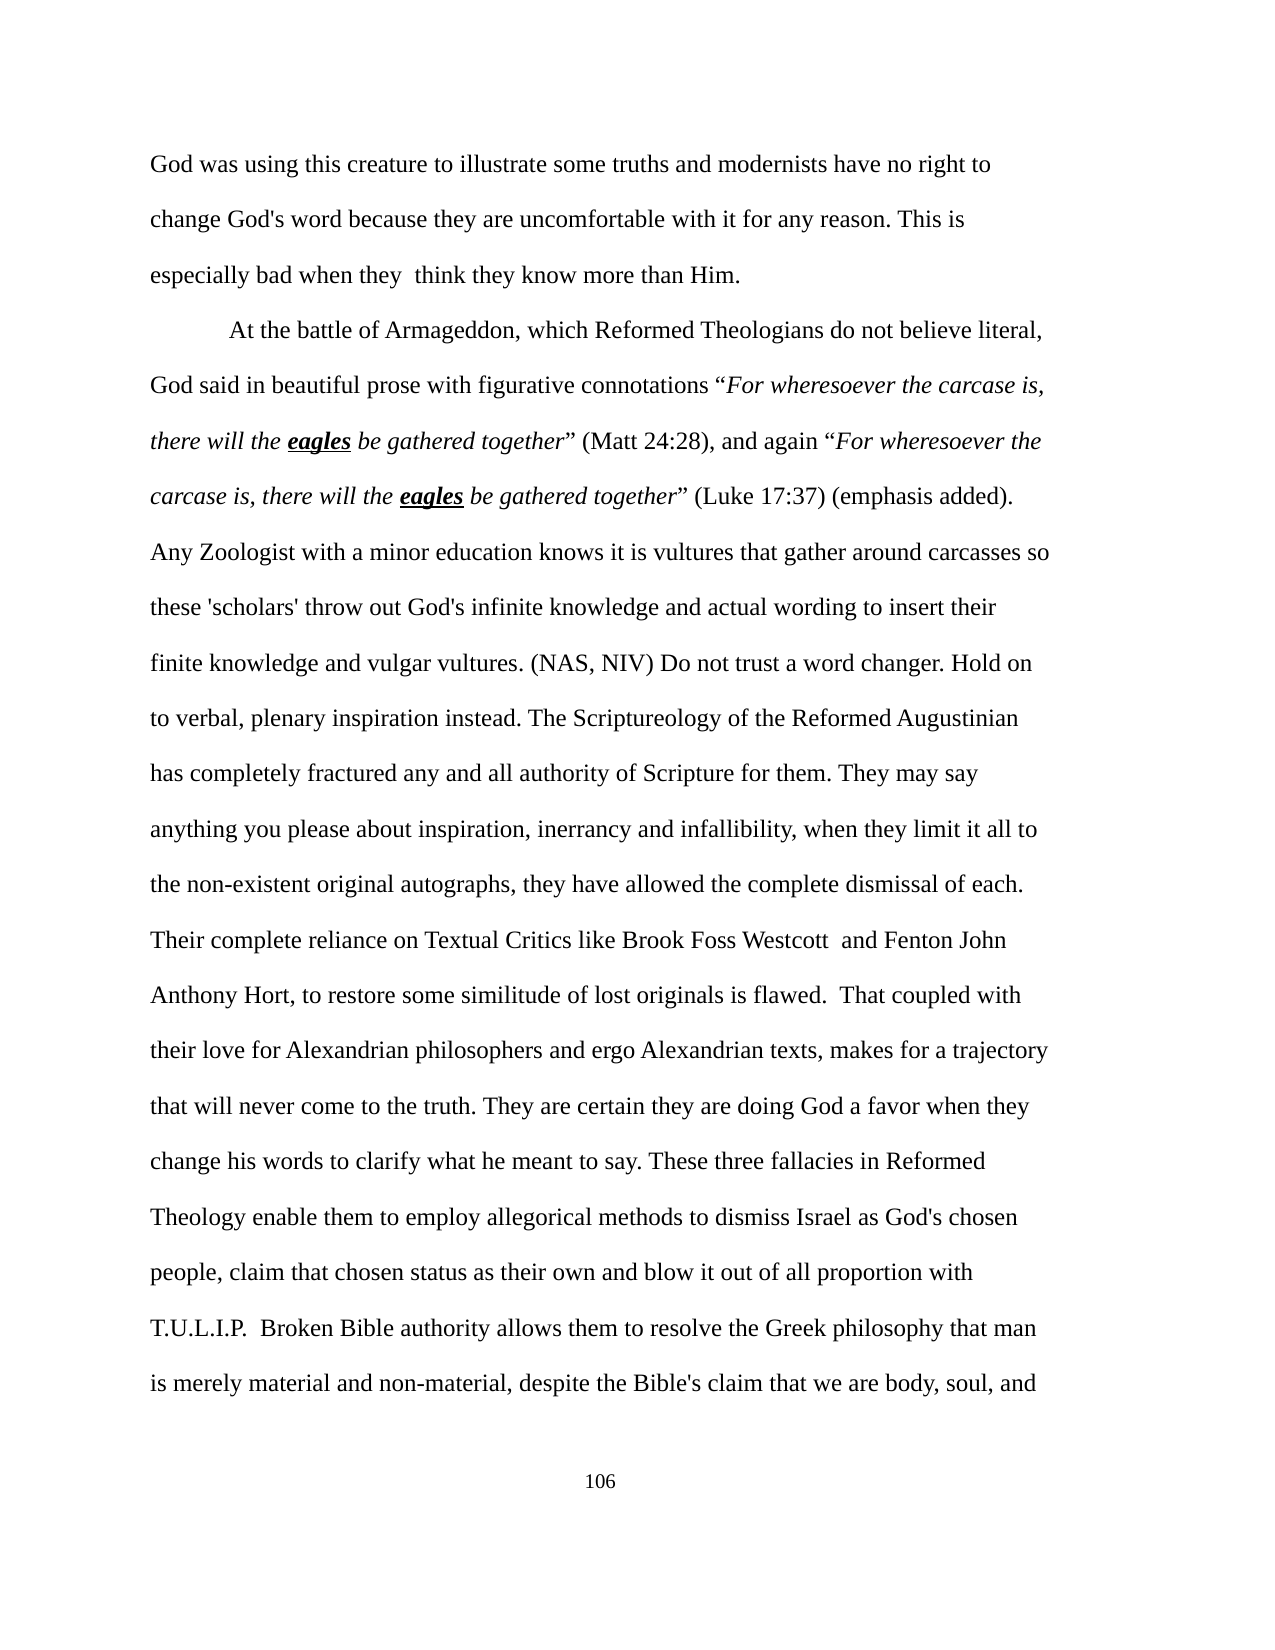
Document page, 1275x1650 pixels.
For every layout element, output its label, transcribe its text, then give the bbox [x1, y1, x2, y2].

text At the battle of Armageddon, which Reformed Theologians do not believe literal, God said in beautiful prose with figurative connotations “For wheresoever the carcase is, there will the eagles be gathered together” (Matt 24:28), and again “For wheresoever the carcase is, there will the eagles be gathered together” (Luke 17:37) (emphasis added). Any Zoologist with a minor education knows it is vultures that gather around carcasses so these 'scholars' throw out God's infinite knowledge and actual wording to insert their finite knowledge and vulgar vultures. (NAS, NIV) Do not trust a word changer. Hold on to verbal, plenary inspiration instead. The Scriptureology of the Reformed Augustinian has completely fractured any and all authority of Scripture for them. They may say anything you please about inspiration, inerrancy and infallibility, when they limit it all to the non-existent original autographs, they have allowed the complete dismissal of each. Their complete reliance on Textual Critics like Brook Foss Westcott and Fenton John Anthony Hort, to restore some similitude of lost originals is flawed. That coupled with their love for Alexandrian philosophers and ergo Alexandrian texts, makes for a trajectory that will never come to the truth. They are certain they are doing God a favor when they change his words to clarify what he meant to say. These three fallacies in Reformed Theology enable them to employ allegorical methods to dismiss Israel as God's chosen people, claim that chosen status as their own and blow it out of all proportion with T.U.L.I.P. Broken Bible authority allows them to resolve the Greek philosophy that man is merely material and non-material, despite the Bible's claim that we are body, soul, and [150, 316, 1050, 1397]
text God was using this creature to illustrate some truths and modernists have no right to change God's word because they are uncomfortable with it for any reason. This is especially bad when they think they know more than Him. [150, 150, 1050, 288]
